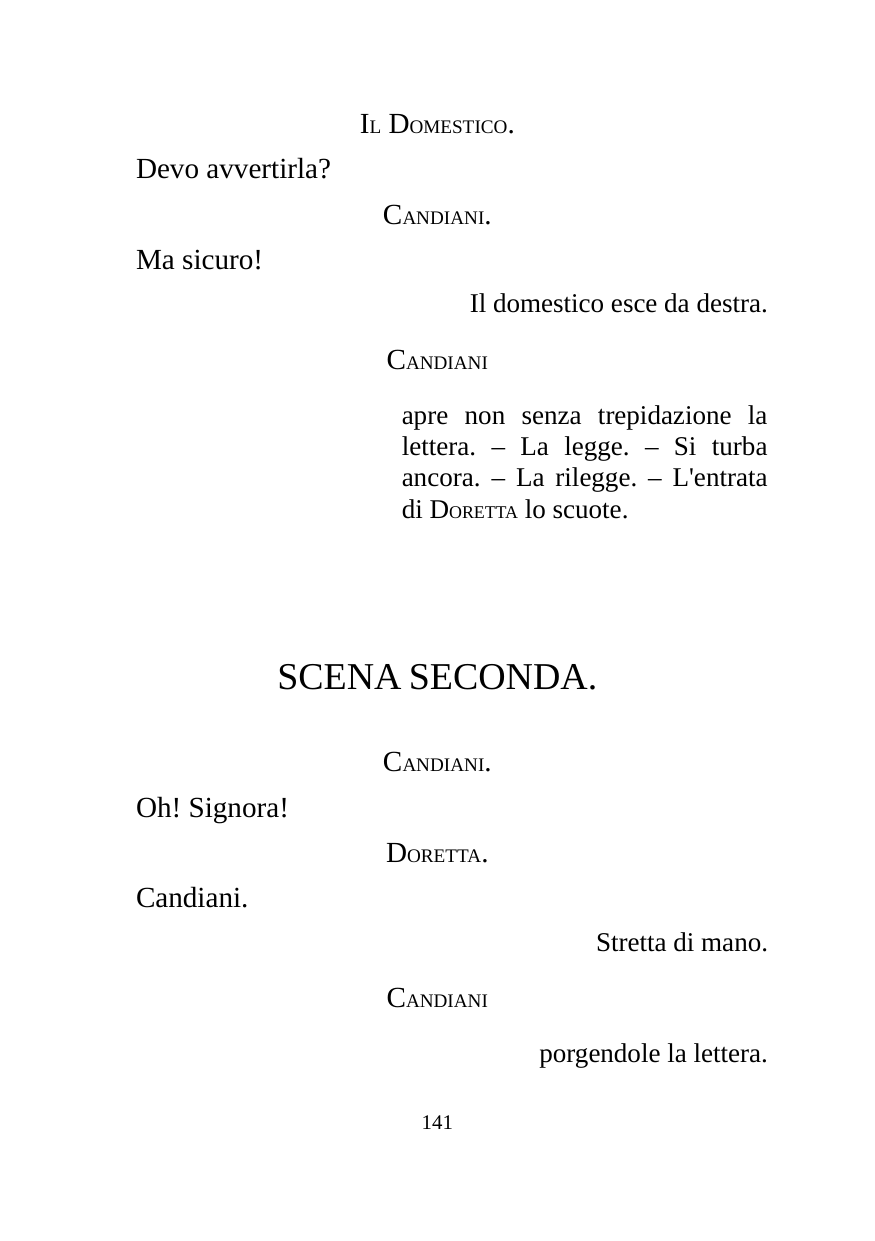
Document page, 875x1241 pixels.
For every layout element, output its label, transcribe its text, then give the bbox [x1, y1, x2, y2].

text Stretta di mano. [402, 926, 768, 957]
text apre non senza trepidazione la lettera. – La legge. – Si turba ancora. – La rilegge. – L'entrata di Doretta lo scuote. [402, 399, 768, 524]
text Candiani. [106, 744, 768, 778]
text Ma sicuro! [106, 242, 768, 276]
subtitle SCENA SECONDA. [106, 654, 768, 697]
text Candiani [106, 342, 768, 376]
text Doretta. [106, 835, 768, 869]
text Candiani [106, 981, 768, 1014]
text Devo avvertirla? [106, 152, 768, 185]
text Il Domestico. [106, 106, 768, 140]
text Candiani. [106, 881, 768, 914]
text Oh! Signora! [106, 790, 768, 823]
text Il domestico esce da destra. [402, 287, 768, 319]
text porgendole la lettera. [402, 1038, 768, 1069]
text Candiani. [106, 197, 768, 230]
